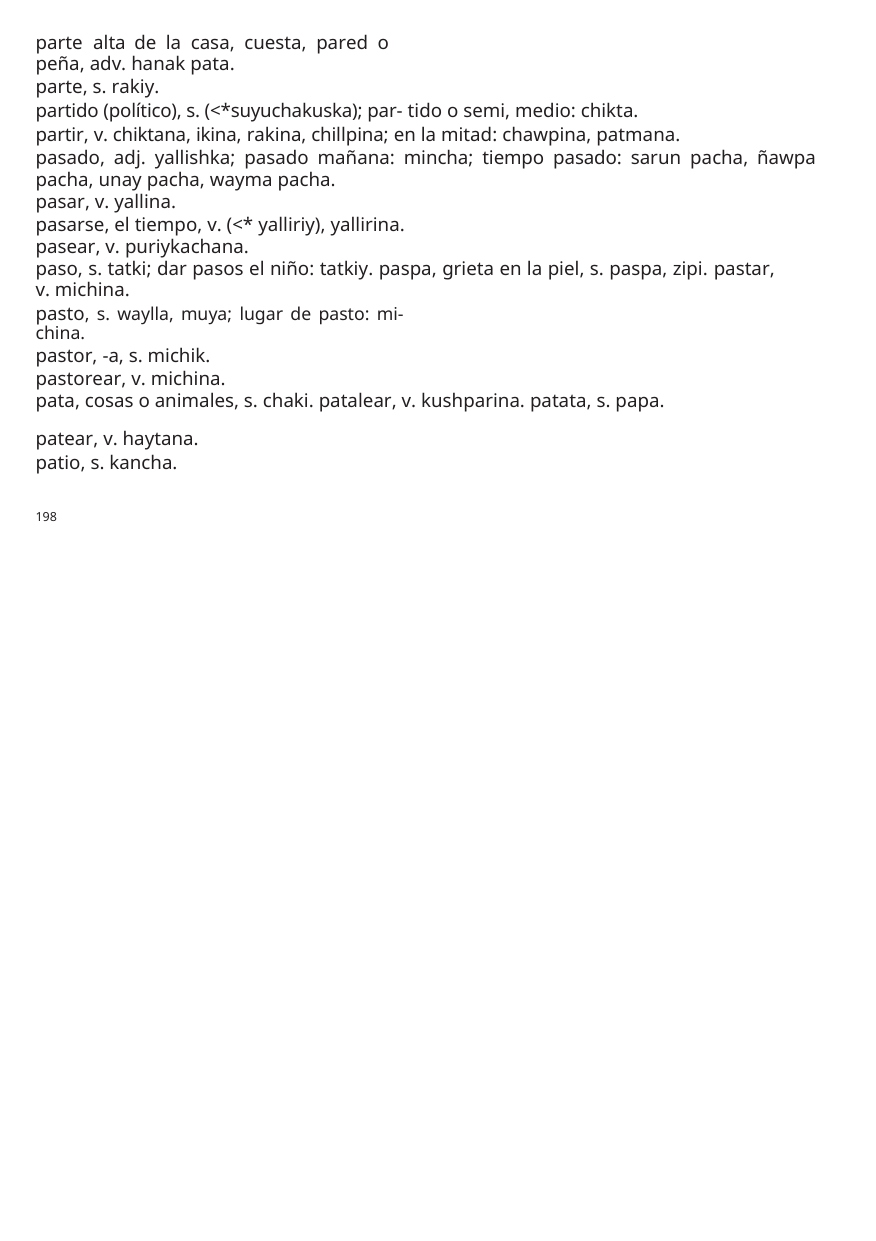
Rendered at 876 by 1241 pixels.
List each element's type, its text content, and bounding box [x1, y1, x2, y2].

text pasear, v. puriykachana. [35, 236, 856, 258]
text pastorear, v. michina. [35, 367, 856, 389]
text paso, s. tatki; dar pasos el niño: tatkiy. paspa, grieta en la piel, s. paspa, zipi. pastar, v. michina. [35, 258, 775, 302]
text patear, v. haytana. [35, 429, 856, 450]
text partir, v. chiktana, ikina, rakina, chillpina; en la mitad: chawpina, patmana. [35, 122, 816, 146]
text partido (político), s. (<*suyuchakuska); par- tido o semi, medio: chikta. [35, 98, 816, 122]
text china. [35, 325, 856, 344]
text parte alta de la casa, cuesta, pared o [35, 31, 856, 54]
text pata, cosas o animales, s. chaki. patalear, v. kushparina. patata, s. papa. [35, 390, 731, 412]
text pasar, v. yallina. [35, 191, 856, 213]
text 198 [35, 508, 856, 525]
text pasado, adj. yallishka; pasado mañana: mincha; tiempo pasado: sarun pacha, ñawpa pacha, unay pacha, wayma pacha. [35, 146, 816, 191]
text pasarse, el tiempo, v. (<* yalliriy), yallirina. [35, 213, 856, 236]
text pastor, -a, s. michik. [35, 344, 856, 367]
text patio, s. kancha. [35, 450, 856, 475]
text pasto, s. waylla, muya; lugar de pasto: mi- [35, 302, 856, 325]
text parte, s. rakiy. [35, 74, 856, 98]
text peña, adv. hanak pata. [35, 54, 856, 74]
